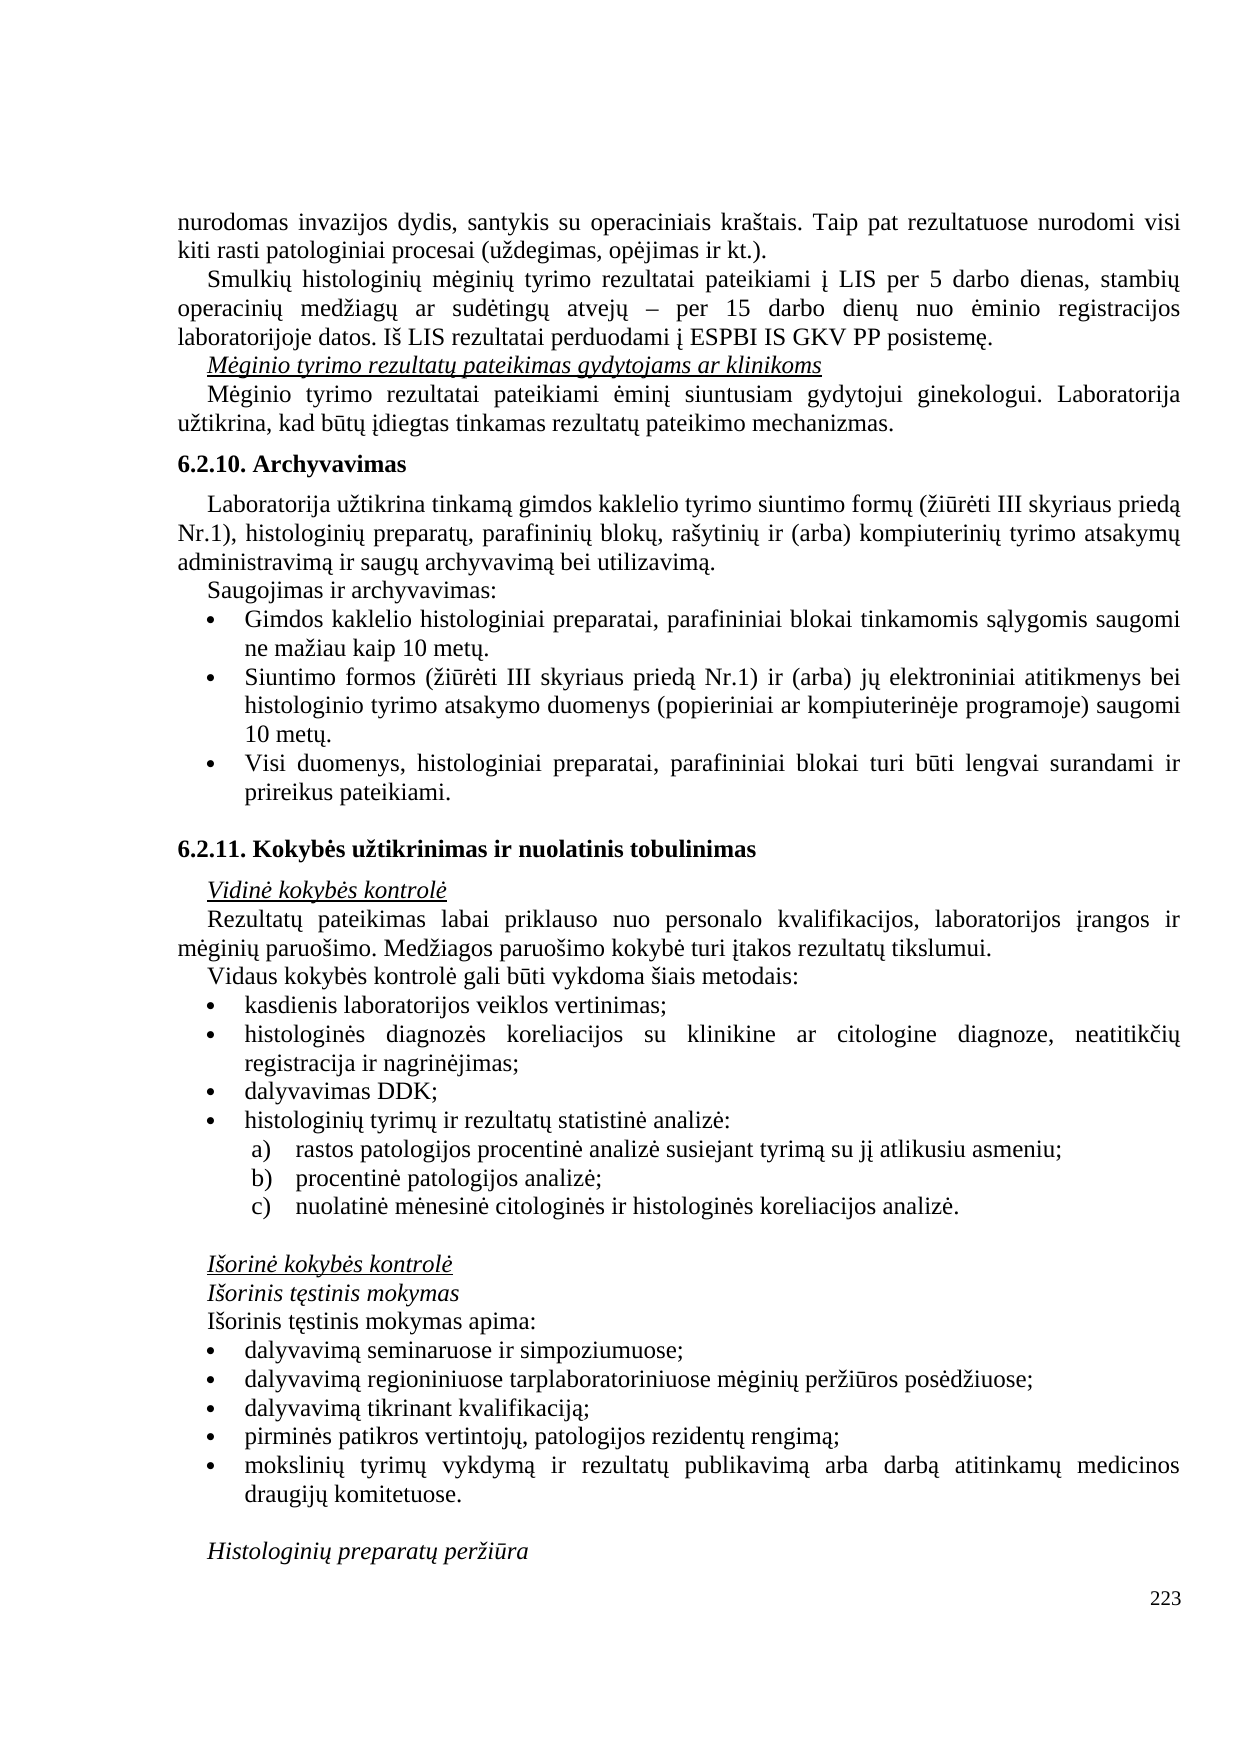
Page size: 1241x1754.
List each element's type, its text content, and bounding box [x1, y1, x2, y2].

text Histologinių preparatų peržiūra [177, 1536, 1181, 1565]
text  dalyvavimą tikrinant kvalifikaciją; [207, 1393, 1181, 1421]
text Smulkių histologinių mėginių tyrimo rezultatai pateikiami į LIS per 5 darbo dienas, stambių operacinių medžiagų ar sudėtingų atvejų – per 15 darbo dienų nuo ėminio registracijos laboratorijoje datos. Iš LIS rezultatai perduodami į ESPBI IS GKV PP posistemę. [177, 264, 1181, 350]
text c) nuolatinė mėnesinė citologinės ir histologinės koreliacijos analizė. [251, 1191, 1181, 1220]
text  histologinės diagnozės koreliacijos su klinikine ar citologine diagnoze, neatitikčių registracija ir nagrinėjimas; [207, 1019, 1181, 1076]
text Laboratorija užtikrina tinkamą gimdos kaklelio tyrimo siuntimo formų (žiūrėti III skyriaus priedą Nr.1), histologinių preparatų, parafininių blokų, rašytinių ir (arba) kompiuterinių tyrimo atsakymų administravimą ir saugų archyvavimą bei utilizavimą. [177, 489, 1181, 576]
text  Gimdos kaklelio histologiniai preparatai, parafininiai blokai tinkamomis sąlygomis saugomi ne mažiau kaip 10 metų. [207, 604, 1181, 662]
text  dalyvavimą seminaruose ir simpoziumuose; [207, 1335, 1181, 1364]
text  dalyvavimas DDK; [207, 1076, 1181, 1105]
text  mokslinių tyrimų vykdymą ir rezultatų publikavimą arba darbą atitinkamų medicinos draugijų komitetuose. [207, 1450, 1181, 1508]
subtitle 6.2.10. Archyvavimas [177, 449, 1181, 477]
text Vidinė kokybės kontrolė [177, 875, 1181, 904]
text Mėginio tyrimo rezultatų pateikimas gydytojams ar klinikoms [177, 350, 1181, 379]
text Mėginio tyrimo rezultatai pateikiami ėminį siuntusiam gydytojui ginekologui. Laboratorija užtikrina, kad būtų įdiegtas tinkamas rezultatų pateikimo mechanizmas. [177, 379, 1181, 437]
text  kasdienis laboratorijos veiklos vertinimas; [207, 990, 1181, 1019]
text  Visi duomenys, histologiniai preparatai, parafininiai blokai turi būti lengvai surandami ir prireikus pateikiami. [207, 748, 1181, 806]
text Išorinis tęstinis mokymas apima: [177, 1306, 1181, 1335]
text  pirminės patikros vertintojų, patologijos rezidentų rengimą; [207, 1421, 1181, 1450]
text  Siuntimo formos (žiūrėti III skyriaus priedą Nr.1) ir (arba) jų elektroniniai atitikmenys bei histologinio tyrimo atsakymo duomenys (popieriniai ar kompiuterinėje programoje) saugomi 10 metų. [207, 662, 1181, 748]
text Vidaus kokybės kontrolė gali būti vykdoma šiais metodais: [177, 961, 1181, 990]
text Rezultatų pateikimas labai priklauso nuo personalo kvalifikacijos, laboratorijos įrangos ir mėginių paruošimo. Medžiagos paruošimo kokybė turi įtakos rezultatų tikslumui. [177, 904, 1181, 961]
text  dalyvavimą regioniniuose tarplaboratoriniuose mėginių peržiūros posėdžiuose; [207, 1364, 1181, 1393]
text Išorinė kokybės kontrolė [177, 1249, 1181, 1278]
text a) rastos patologijos procentinė analizė susiejant tyrimą su jį atlikusiu asmeniu; [251, 1134, 1181, 1163]
text nurodomas invazijos dydis, santykis su operaciniais kraštais. Taip pat rezultatuose nurodomi visi kiti rasti patologiniai procesai (uždegimas, opėjimas ir kt.). [177, 207, 1181, 264]
subtitle 6.2.11. Kokybės užtikrinimas ir nuolatinis tobulinimas [177, 834, 1181, 863]
text  histologinių tyrimų ir rezultatų statistinė analizė: [207, 1105, 1181, 1134]
text Saugojimas ir archyvavimas: [177, 576, 1181, 604]
text Išorinis tęstinis mokymas [177, 1278, 1181, 1306]
text b) procentinė patologijos analizė; [251, 1163, 1181, 1191]
